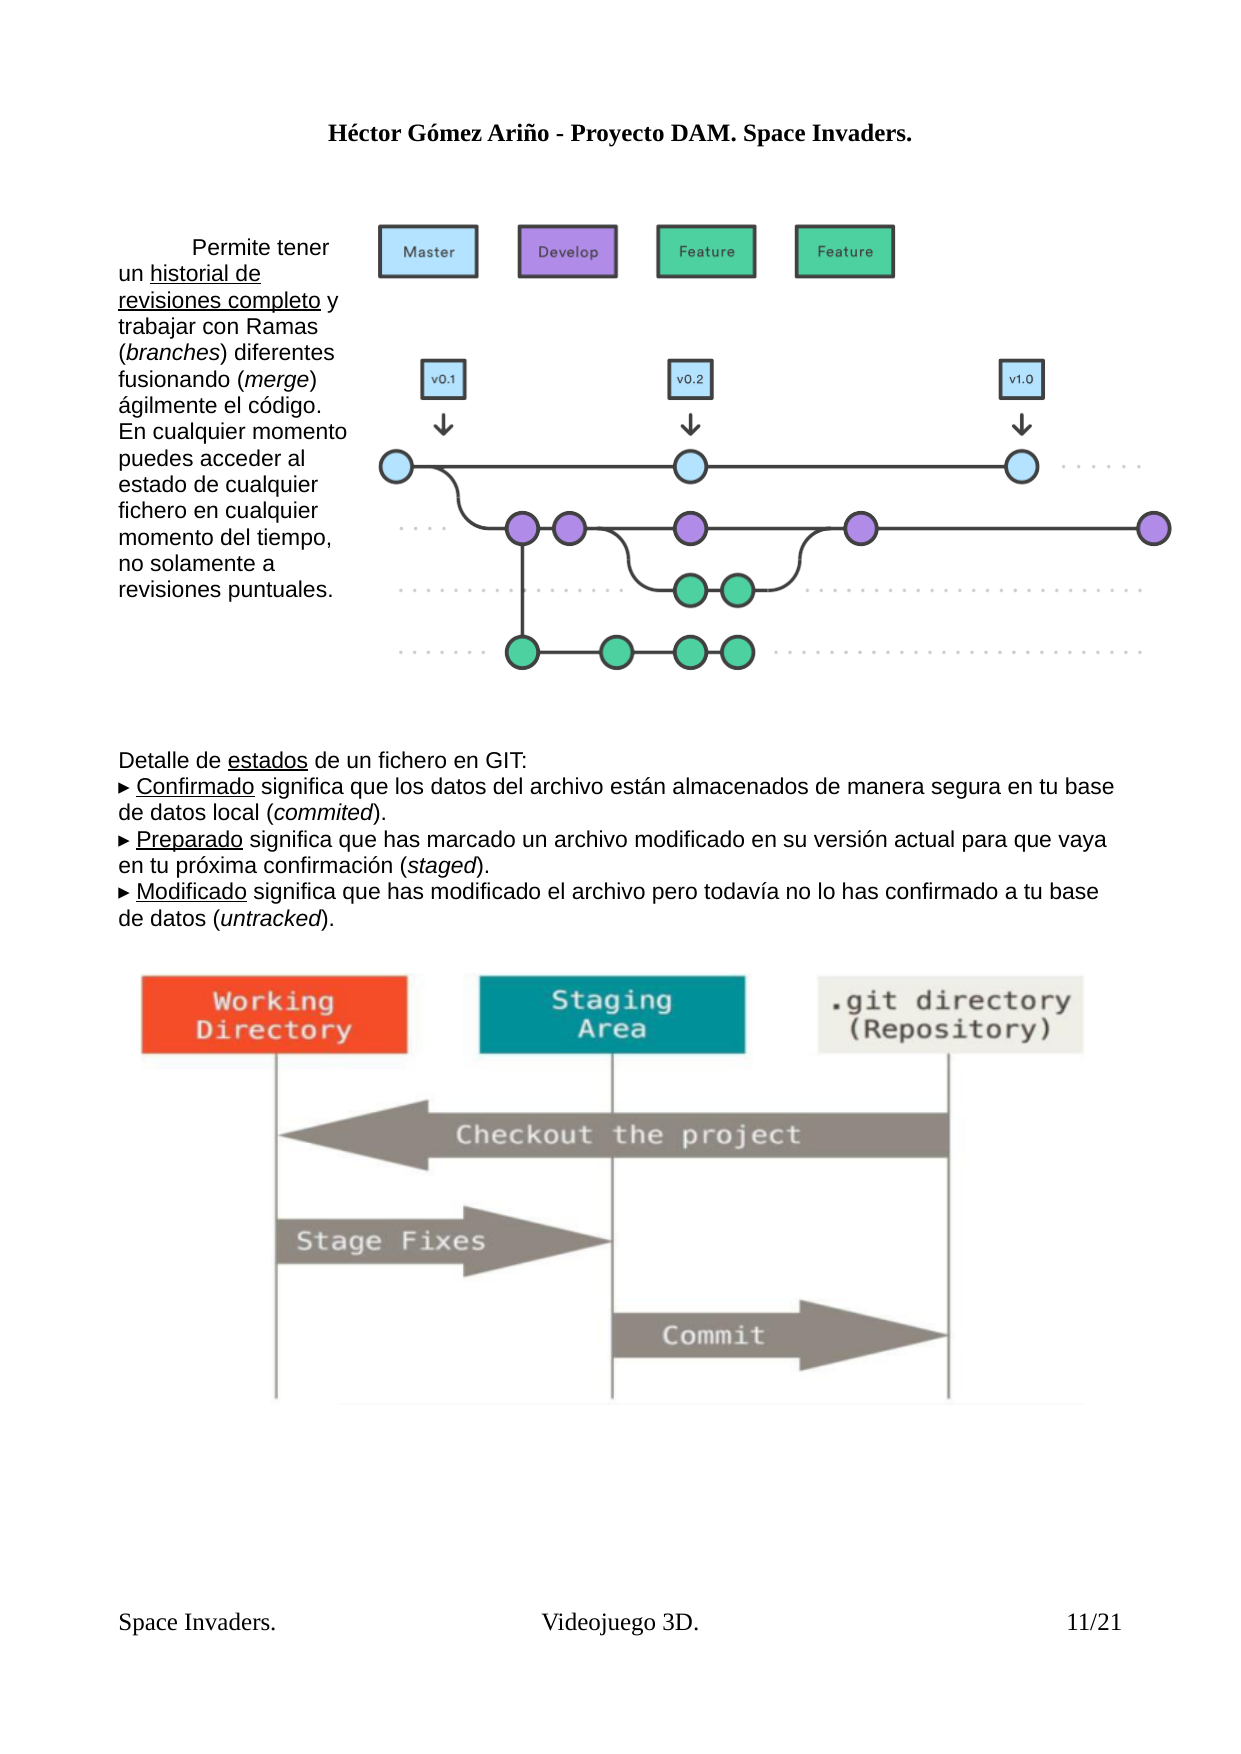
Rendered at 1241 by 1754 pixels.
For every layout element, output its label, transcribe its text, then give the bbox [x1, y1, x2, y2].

picture [140, 973, 1085, 1405]
text ▸ Confirmado significa que los datos del archivo están almacenados de manera segura en tu base de datos local (commited). ▸ Preparado significa que has marcado un archivo modificado en su versión actual para que vaya en tu próxima confirmación (staged). ▸ Modificado significa que has modificado el archivo pero todavía no lo has confirmado a tu base de datos (untracked). [118, 773, 1122, 931]
text Permite tener un historial de revisiones completo y trabajar con Ramas (branches) diferentes fusionando (merge) ágilmente el código. En cualquier momento puedes acceder al estado de cualquier fichero en cualquier momento del tiempo, no solamente a revisiones puntuales. [118, 234, 372, 603]
text Detalle de estados de un fichero en GIT: [118, 747, 1122, 773]
picture [372, 216, 1178, 675]
